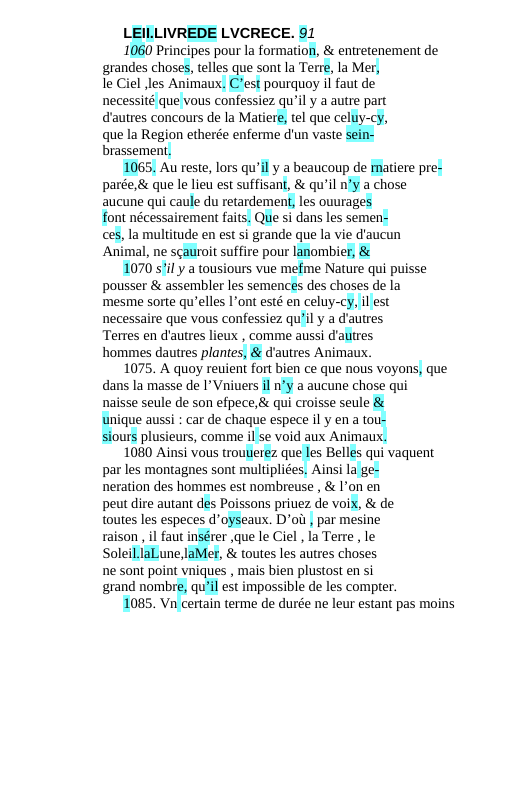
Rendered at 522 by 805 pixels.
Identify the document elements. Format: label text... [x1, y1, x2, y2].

text 1075. A quoy reuient fort bien ce que nous voyons, que dans la masse de l’Vniuers il n’y a aucune chose qui naisse seule de son efpece,& qui croisse seule & unique aussi : car de chaque espece il y en a tou- siours plusieurs, comme il se void aux Animaux. [102, 360, 499, 444]
text LEII.LIVREDE LVCRECE. 91 [102, 25, 499, 42]
text 1065. Au reste, lors qu’il y a beaucoup de rnatiere pre- parée,& que le lieu est suffisant, & qu’il n’y a chose aucune qui caule du retardement, les ouurages font nécessairement faits. Que si dans les semen- ces, la multitude en est si grande que la vie d'aucun Animal, ne sçauroit suffire pour lanombier, & [102, 159, 499, 259]
text 1080 Ainsi vous trouuerez que les Belles qui vaquent par les montagnes sont multipliées. Ainsi la ge- neration des hommes est nombreuse , & l’on en peut dire autant des Poissons priuez de voix, & de toutes les especes d’oyseaux. D’où , par mesine raison , il faut insérer ,que le Ciel , la Terre , le Soleil.laLune,laMer, & toutes les autres choses ne sont point vniques , mais bien plustost en si grand nombre, qu’il est impossible de les compter. [102, 444, 499, 595]
text 1070 s’il y a tousiours vue mefme Nature qui puisse pousser & assembler les semences des choses de la mesme sorte qu’elles l’ont esté en celuy-cy, il est necessaire que vous confessiez qu’il y a d'autres Terres en d'autres lieux , comme aussi d'autres hommes dautres plantes, & d'autres Animaux. [102, 259, 499, 360]
text 1085. Vn certain terme de durée ne leur estant pas moins [102, 595, 499, 612]
text 1060 Principes pour la formation, & entretenement de grandes choses, telles que sont la Terre, la Mer, le Ciel ,les Animaux. C’est pourquoy il faut de necessité que vous confessiez qu’il y a autre part d'autres concours de la Matiere, tel que celuy-cy, que la Region etherée enferme d'un vaste sein- brassement. [102, 42, 499, 159]
